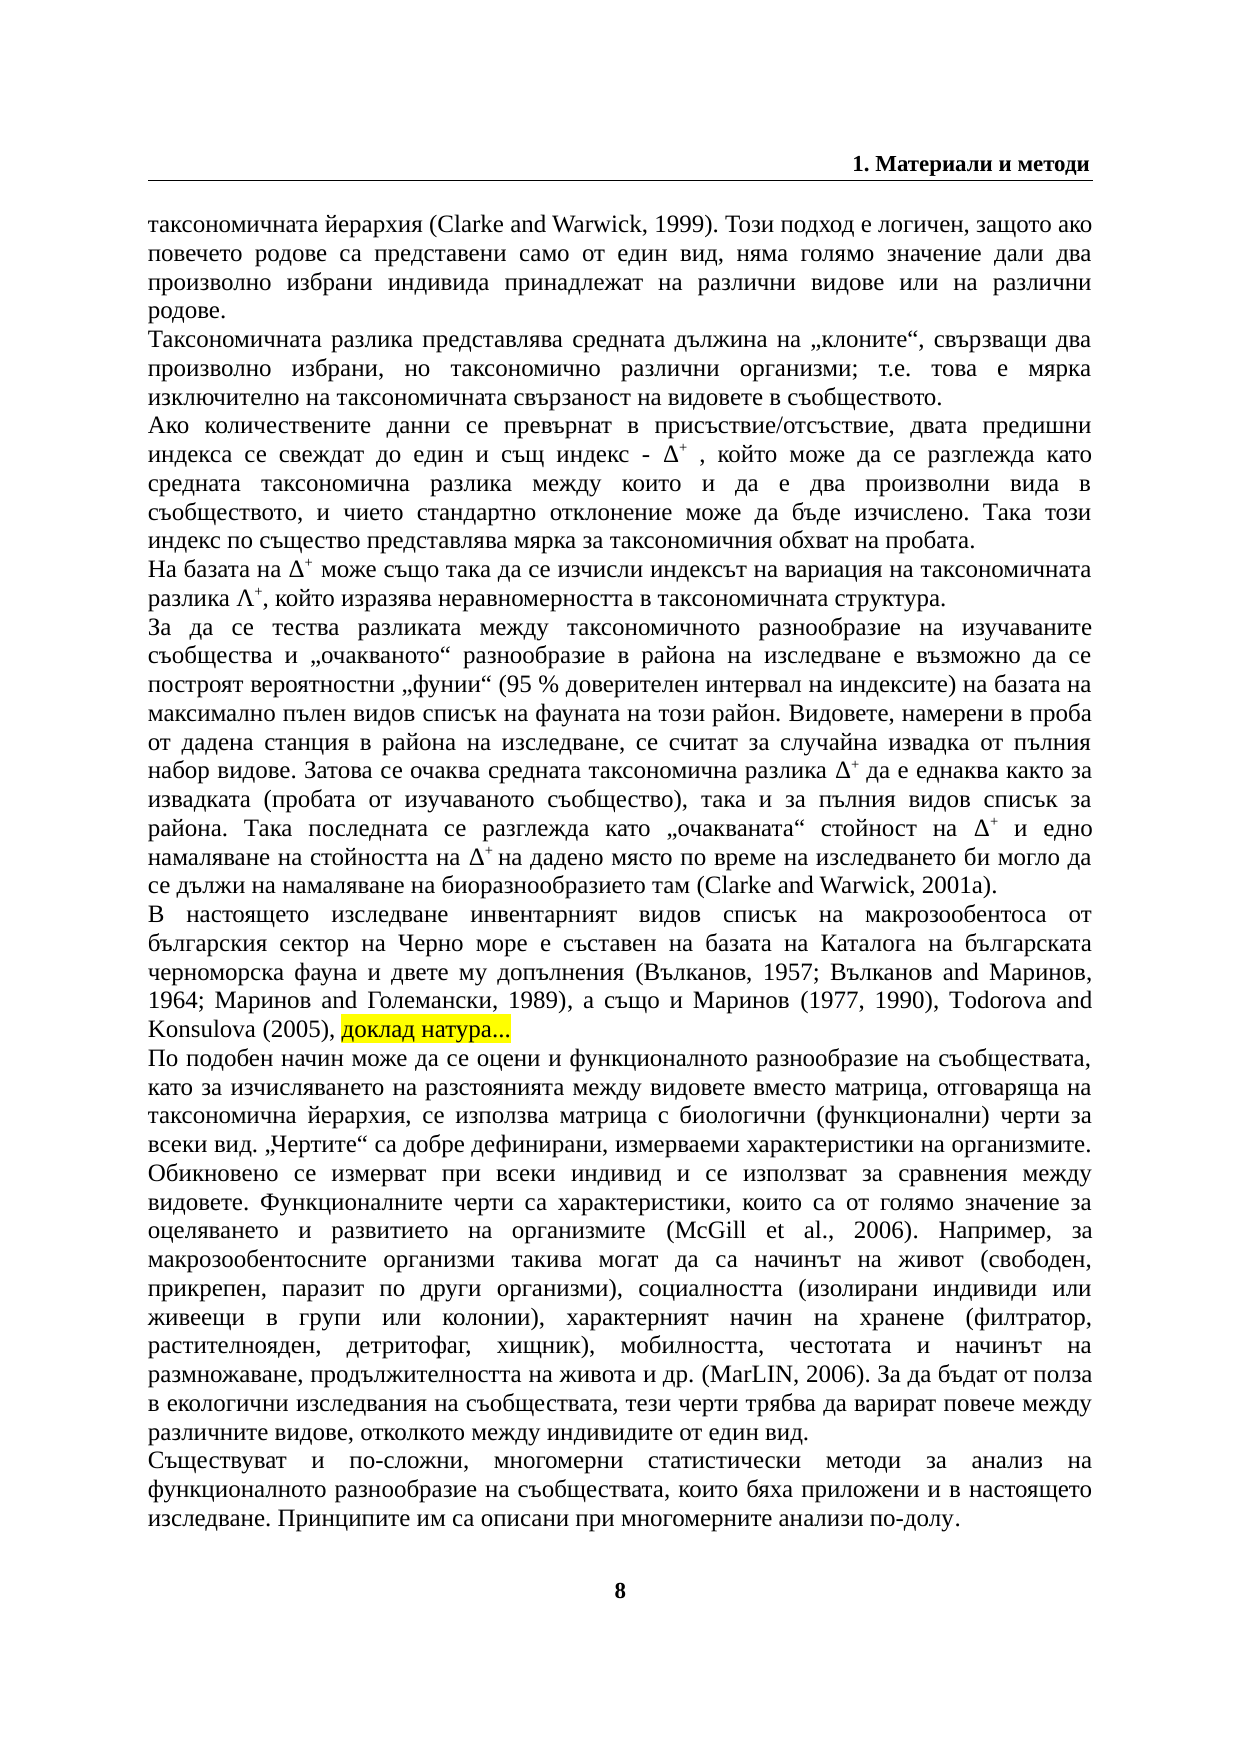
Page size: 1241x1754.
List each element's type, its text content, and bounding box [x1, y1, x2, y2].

text По подобен начин може да се оцени и функционалното разнообразие на съобществата, като за изчисляването на разстоянията между видовете вместо матрица, отговаряща на таксономична йерархия, се използва матрица с биологични (функционални) черти за всеки вид. „Чертите“ са добре дефинирани, измерваеми характеристики на организмите. Обикновено се измерват при всеки индивид и се използват за сравнения между видовете. Функционалните черти са характеристики, които са от голямо значение за оцеляването и развитието на организмите (McGill et al., 2006). Например, за макрозообентосните организми такива могат да са начинът на живот (свободен, прикрепен, паразит по други организми), социалността (изолирани индивиди или живеещи в групи или колонии), характерният начин на хранене (филтратор, растителнояден, детритофаг, хищник), мобилността, честотата и начинът на размножаване, продължителността на живота и др. (MarLIN, 2006). За да бъдат от полза в екологични изследвания на съобществата, тези черти трябва да варират повече между различните видове, отколкото между индивидите от един вид. [148, 1043, 1093, 1446]
text На базата на Δ+ може също така да се изчисли индексът на вариация на таксономичната разлика Λ+, който изразява неравномерността в таксономичната структура. [148, 554, 1093, 612]
text Ако количествените данни се превърнат в присъствие/отсъствие, двата предишни индекса се свеждат до един и същ индекс - Δ+ , който може да се разглежда като средната таксономична разлика между които и да е два произволни вида в съобществото, и чието стандартно отклонение може да бъде изчислено. Така този индекс по същество представлява мярка за таксономичния обхват на пробата. [148, 411, 1093, 554]
text Съществуват и по-сложни, многомерни статистически методи за анализ на функционалното разнообразие на съобществата, които бяха приложени и в настоящето изследване. Принципите им са описани при многомерните анализи по-долу. [148, 1446, 1093, 1532]
text За да се тества разликата между таксономичното разнообразие на изучаваните съобщества и „очакваното“ разнообразие в района на изследване е възможно да се построят вероятностни „фунии“ (95 % доверителен интервал на индексите) на базата на максимално пълен видов списък на фауната на този район. Видовете, намерени в проба от дадена станция в района на изследване, се считат за случайна извадка от пълния набор видове. Затова се очаква средната таксономична разлика Δ+ да е еднаква както за извадката (пробата от изучаваното съобщество), така и за пълния видов списък за района. Така последната се разглежда като „очакваната“ стойност на Δ+ и едно намаляване на стойността на Δ+ на дадено място по време на изследването би могло да се дължи на намаляване на биоразнообразието там (Clarke and Warwick, 2001a). [148, 612, 1093, 899]
text Таксономичната разлика представлява средната дължина на „клоните“, свързващи два произволно избрани, но таксономично различни организми; т.е. това е мярка изключително на таксономичната свързаност на видовете в съобществото. [148, 324, 1093, 411]
text таксономичната йерархия (Clarke and Warwick, 1999). Този подход е логичен, защото ако повечето родове са представени само от един вид, няма голямо значение дали два произволно избрани индивида принадлежат на различни видове или на различни родове. [148, 209, 1093, 324]
text В настоящето изследване инвентарният видов списък на макрозообентоса от българския сектор на Черно море е съставен на базата на Каталога на българската черноморска фауна и двете му допълнения (Вълканов, 1957; Вълканов and Маринов, 1964; Маринов and Големански, 1989), а също и Маринов (1977, 1990), Todorova and Konsulova (2005), доклад натура... [148, 899, 1093, 1043]
